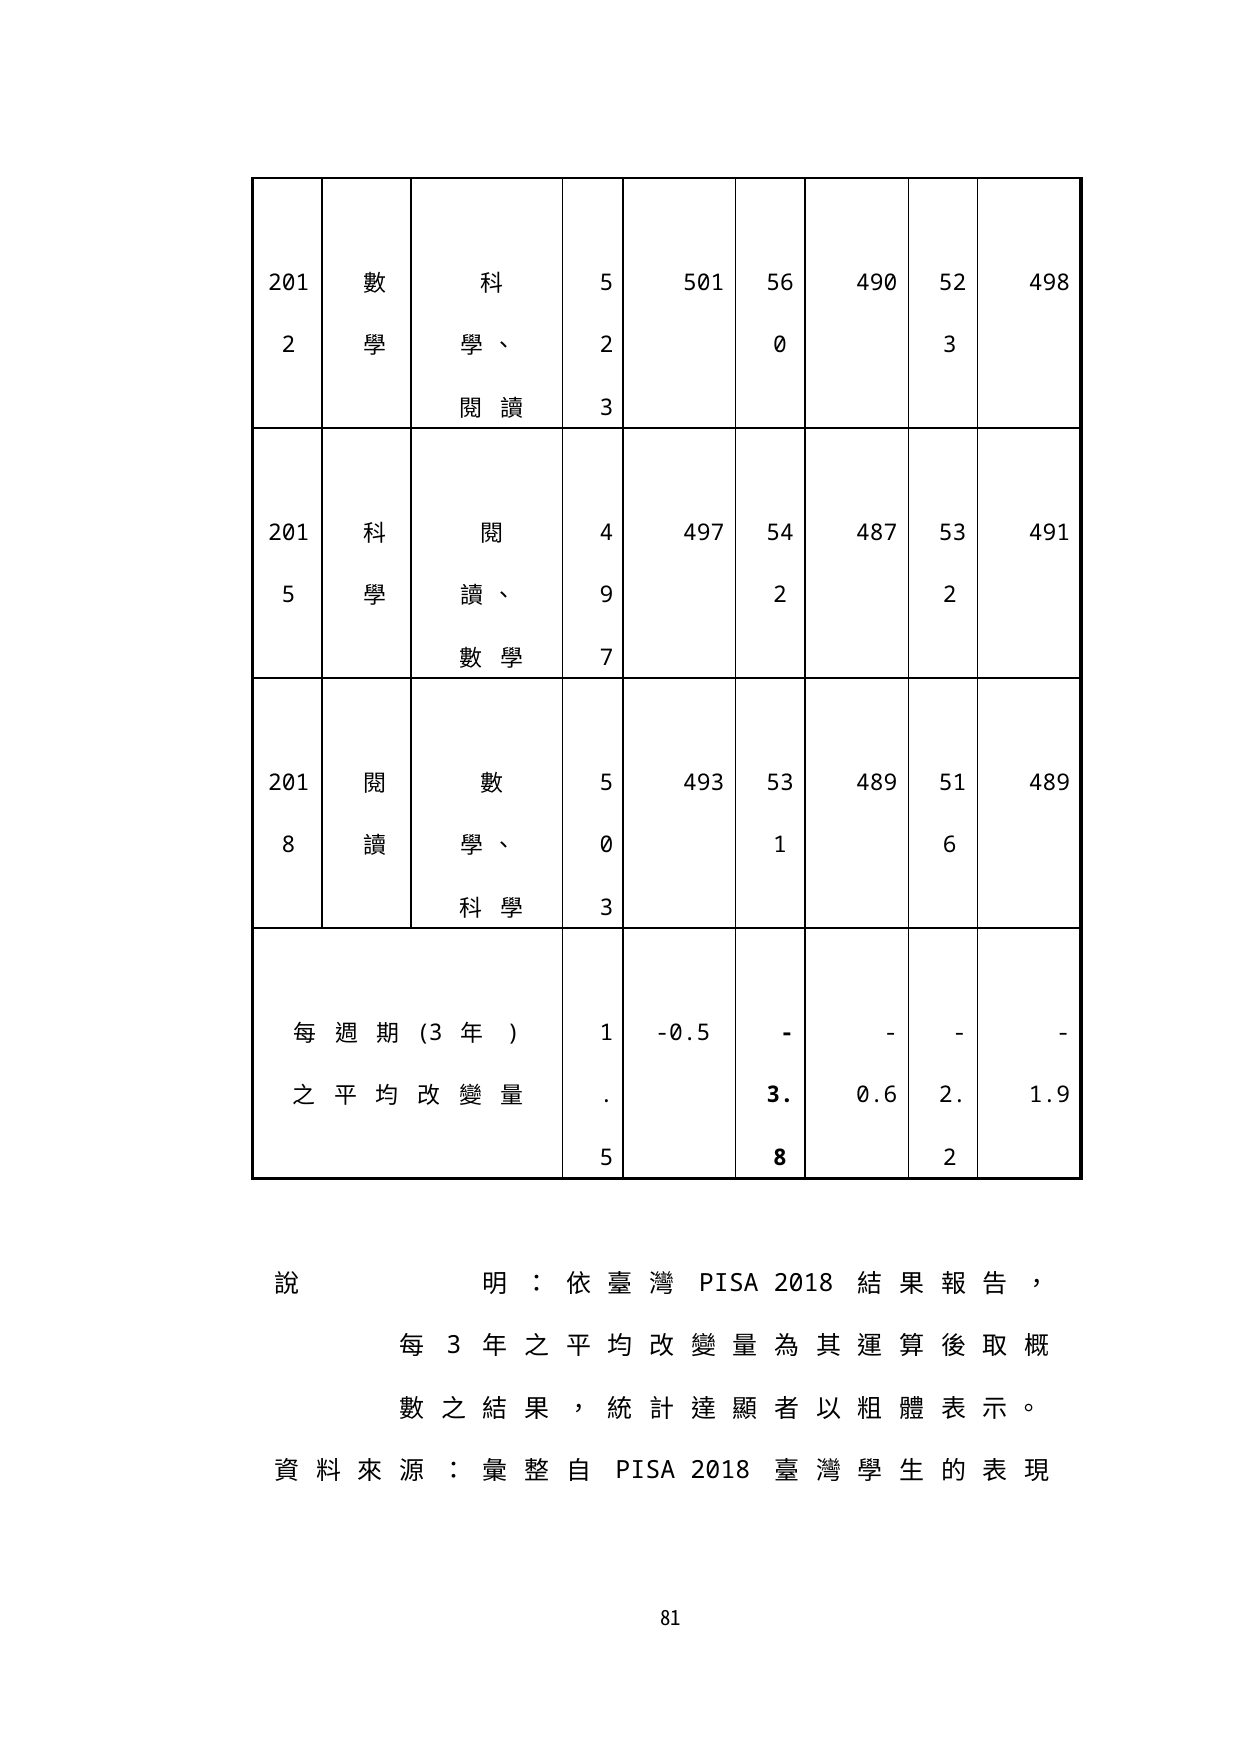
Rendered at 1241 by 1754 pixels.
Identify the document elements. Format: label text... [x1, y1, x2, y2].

table_cell -2.2 [909, 929, 977, 1177]
table_cell 497 [563, 429, 622, 677]
table_cell 523 [909, 179, 977, 427]
table_cell 2018 [254, 679, 321, 927]
text 資料來源：彙整自PISA 2018臺灣學生的表現 [242, 1427, 1058, 1490]
table_cell -1.9 [978, 929, 1079, 1177]
table_cell 531 [736, 679, 804, 927]
table_cell 閱讀 [323, 679, 410, 927]
table_cell 542 [736, 429, 804, 677]
table_cell 497 [624, 429, 735, 677]
table_cell 數學、科學 [412, 679, 562, 927]
table_cell 科學 [323, 429, 410, 677]
table_cell 489 [978, 679, 1079, 927]
table_cell 490 [806, 179, 908, 427]
table_cell 2015 [254, 429, 321, 677]
table_cell 498 [978, 179, 1079, 427]
table_cell 493 [624, 679, 735, 927]
text 說 明：依臺灣PISA 2018結果報告，每3年之平均改變量為其運算後取概數之結果，統計達顯者以粗體表示。 [242, 1240, 1058, 1427]
table_cell 487 [806, 429, 908, 677]
table_cell 2012 [254, 179, 321, 427]
table_cell 1.5 [563, 929, 622, 1177]
table_cell -3.8 [736, 929, 804, 1177]
table_cell 532 [909, 429, 977, 677]
table_cell 每週期(3年)之平均改變量 [254, 929, 562, 1177]
table_cell -0.5 [624, 929, 735, 1177]
table_cell -0.6 [806, 929, 908, 1177]
table_cell 閱讀、數學 [412, 429, 562, 677]
table_cell 數學 [323, 179, 410, 427]
table_cell 516 [909, 679, 977, 927]
table_cell 560 [736, 179, 804, 427]
table_cell 491 [978, 429, 1079, 677]
table_cell 501 [624, 179, 735, 427]
table_cell 503 [563, 679, 622, 927]
table_cell 523 [563, 179, 622, 427]
table_cell 489 [806, 679, 908, 927]
table_cell 科學、閱讀 [412, 179, 562, 427]
